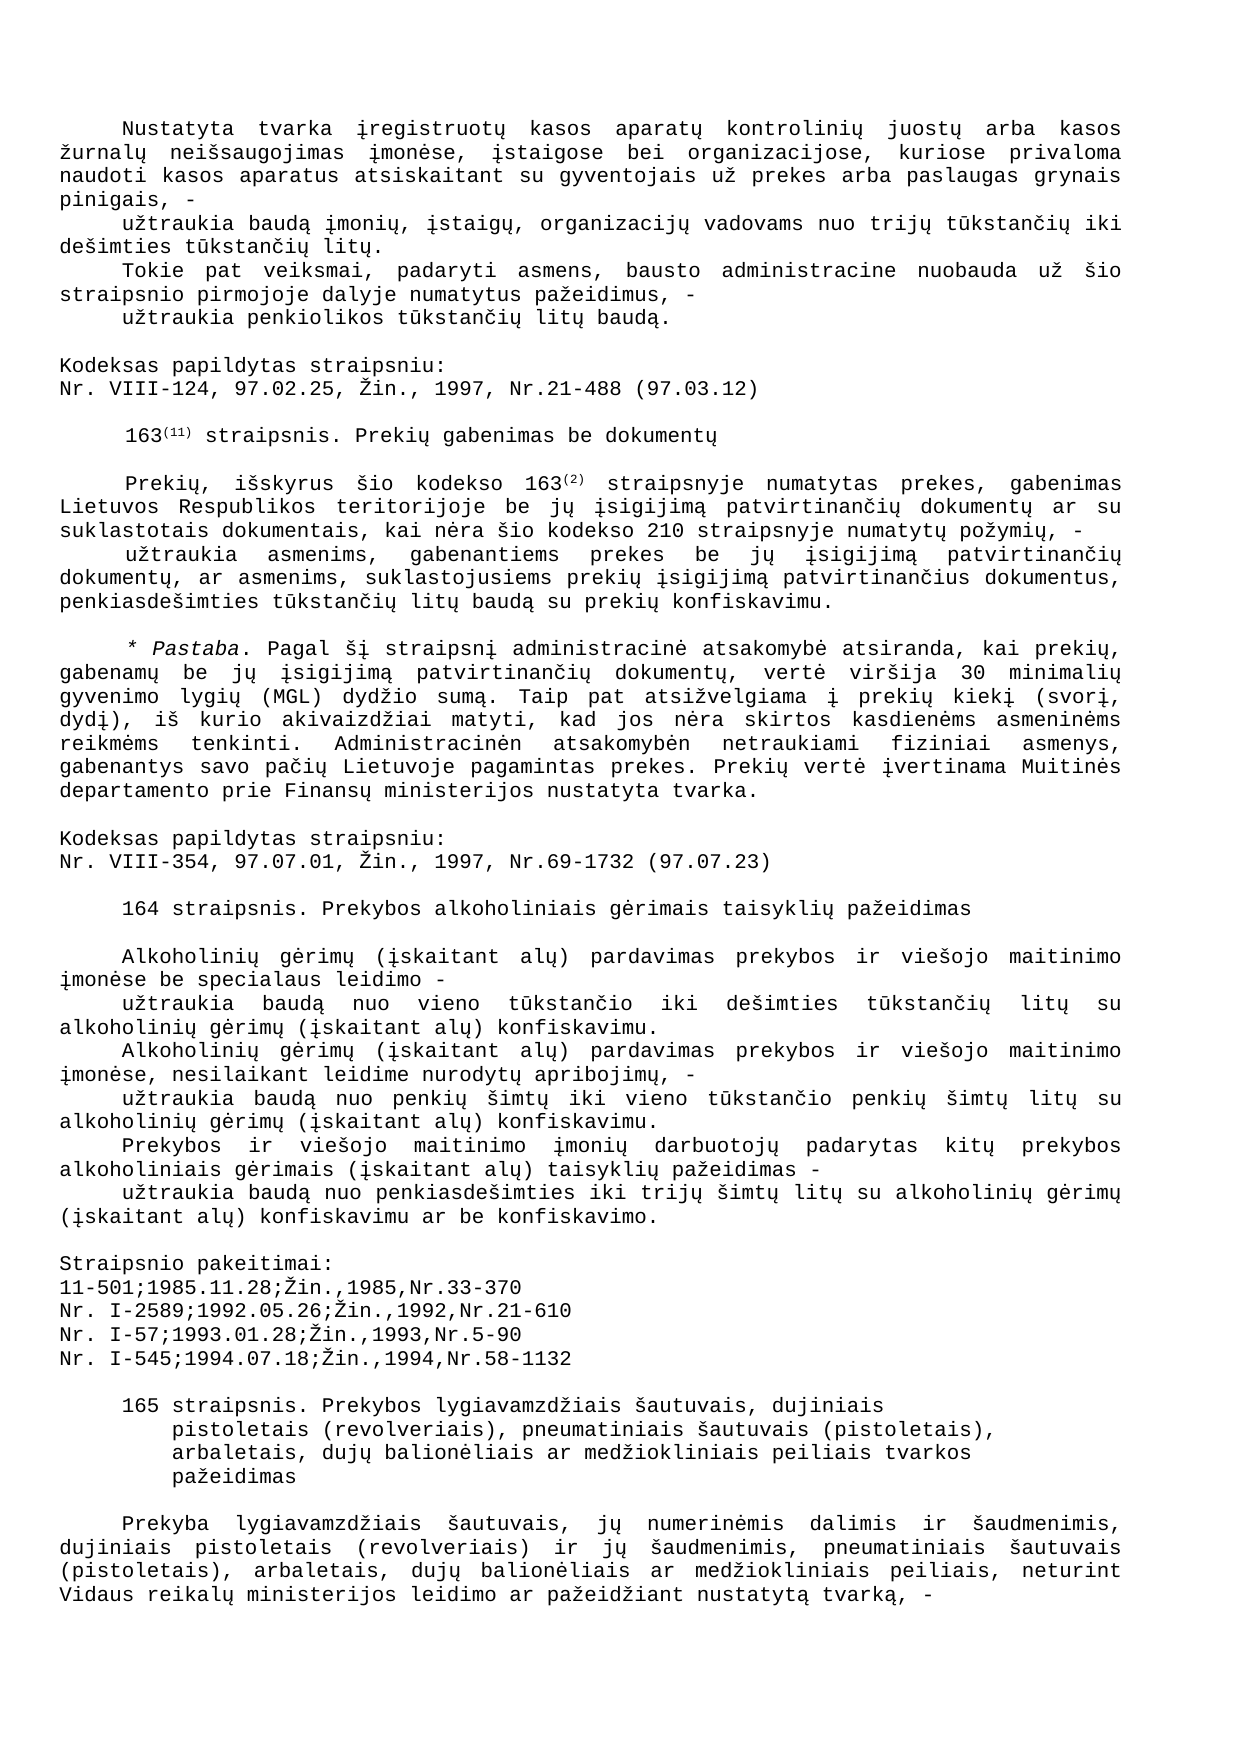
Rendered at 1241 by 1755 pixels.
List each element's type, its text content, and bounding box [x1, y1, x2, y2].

text 163(11) straipsnis. Prekių gabenimas be dokumentų [59, 426, 1122, 449]
text Kodeksas papildytas straipsniu: [59, 827, 1122, 851]
text užtraukia penkiolikos tūkstančių litų baudą. [59, 307, 1122, 331]
text 164 straipsnis. Prekybos alkoholiniais gėrimais taisyklių pažeidimas [59, 898, 1122, 922]
text Prekyba lygiavamzdžiais šautuvais, jų numerinėmis dalimis ir šaudmenimis, dujiniais pistoletais (revolveriais) ir jų šaudmenimis, pneumatiniais šautuvais (pistoletais), arbaletais, dujų balionėliais ar medžiokliniais peiliais, neturint Vidaus reikalų ministerijos leidimo ar pažeidžiant nustatytą tvarką, - [59, 1513, 1122, 1608]
text * Pastaba. Pagal šį straipsnį administracinė atsakomybė atsiranda, kai prekių, gabenamų be jų įsigijimą patvirtinančių dokumentų, vertė viršija 30 minimalių gyvenimo lygių (MGL) dydžio sumą. Taip pat atsižvelgiama į prekių kiekį (svorį, dydį), iš kurio akivaizdžiai matyti, kad jos nėra skirtos kasdienėms asmeninėms reikmėms tenkinti. Administracinėn atsakomybėn netraukiami fiziniai asmenys, gabenantys savo pačių Lietuvoje pagamintas prekes. Prekių vertė įvertinama Muitinės departamento prie Finansų ministerijos nustatyta tvarka. [59, 638, 1122, 804]
text Nr. VIII-354, 97.07.01, Žin., 1997, Nr.69-1732 (97.07.23) [59, 851, 1122, 875]
text užtraukia baudą nuo vieno tūkstančio iki dešimties tūkstančių litų su alkoholinių gėrimų (įskaitant alų) konfiskavimu. [59, 993, 1122, 1040]
text 11-501;1985.11.28;Žin.,1985,Nr.33-370 [59, 1277, 1122, 1300]
text užtraukia baudą nuo penkių šimtų iki vieno tūkstančio penkių šimtų litų su alkoholinių gėrimų (įskaitant alų) konfiskavimu. [59, 1088, 1122, 1135]
text pistoletais (revolveriais), pneumatiniais šautuvais (pistoletais), [59, 1419, 1122, 1442]
text Nr. VIII-124, 97.02.25, Žin., 1997, Nr.21-488 (97.03.12) [59, 378, 1122, 402]
text Nr. I-2589;1992.05.26;Žin.,1992,Nr.21-610 [59, 1300, 1122, 1324]
text užtraukia asmenims, gabenantiems prekes be jų įsigijimą patvirtinančių dokumentų, ar asmenims, suklastojusiems prekių įsigijimą patvirtinančius dokumentus, penkiasdešimties tūkstančių litų baudą su prekių konfiskavimu. [59, 544, 1122, 615]
text Kodeksas papildytas straipsniu: [59, 354, 1122, 378]
text Alkoholinių gėrimų (įskaitant alų) pardavimas prekybos ir viešojo maitinimo įmonėse be specialaus leidimo - [59, 946, 1122, 993]
text Nr. I-545;1994.07.18;Žin.,1994,Nr.58-1132 [59, 1348, 1122, 1371]
text Nustatyta tvarka įregistruotų kasos aparatų kontrolinių juostų arba kasos žurnalų neišsaugojimas įmonėse, įstaigose bei organizacijose, kuriose privaloma naudoti kasos aparatus atsiskaitant su gyventojais už prekes arba paslaugas grynais pinigais, - [59, 118, 1122, 213]
text Alkoholinių gėrimų (įskaitant alų) pardavimas prekybos ir viešojo maitinimo įmonėse, nesilaikant leidime nurodytų apribojimų, - [59, 1040, 1122, 1088]
text Prekybos ir viešojo maitinimo įmonių darbuotojų padarytas kitų prekybos alkoholiniais gėrimais (įskaitant alų) taisyklių pažeidimas - [59, 1135, 1122, 1182]
text pažeidimas [59, 1466, 1122, 1489]
text Tokie pat veiksmai, padaryti asmens, bausto administracine nuobauda už šio straipsnio pirmojoje dalyje numatytus pažeidimus, - [59, 260, 1122, 307]
text Prekių, išskyrus šio kodekso 163(2) straipsnyje numatytas prekes, gabenimas Lietuvos Respublikos teritorijoje be jų įsigijimą patvirtinančių dokumentų ar su suklastotais dokumentais, kai nėra šio kodekso 210 straipsnyje numatytų požymių, - [59, 473, 1122, 544]
text užtraukia baudą įmonių, įstaigų, organizacijų vadovams nuo trijų tūkstančių iki dešimties tūkstančių litų. [59, 213, 1122, 260]
text Nr. I-57;1993.01.28;Žin.,1993,Nr.5-90 [59, 1324, 1122, 1348]
text Straipsnio pakeitimai: [59, 1253, 1122, 1277]
text 165 straipsnis. Prekybos lygiavamzdžiais šautuvais, dujiniais [59, 1395, 1122, 1419]
text arbaletais, dujų balionėliais ar medžiokliniais peiliais tvarkos [59, 1442, 1122, 1466]
text užtraukia baudą nuo penkiasdešimties iki trijų šimtų litų su alkoholinių gėrimų (įskaitant alų) konfiskavimu ar be konfiskavimo. [59, 1182, 1122, 1229]
